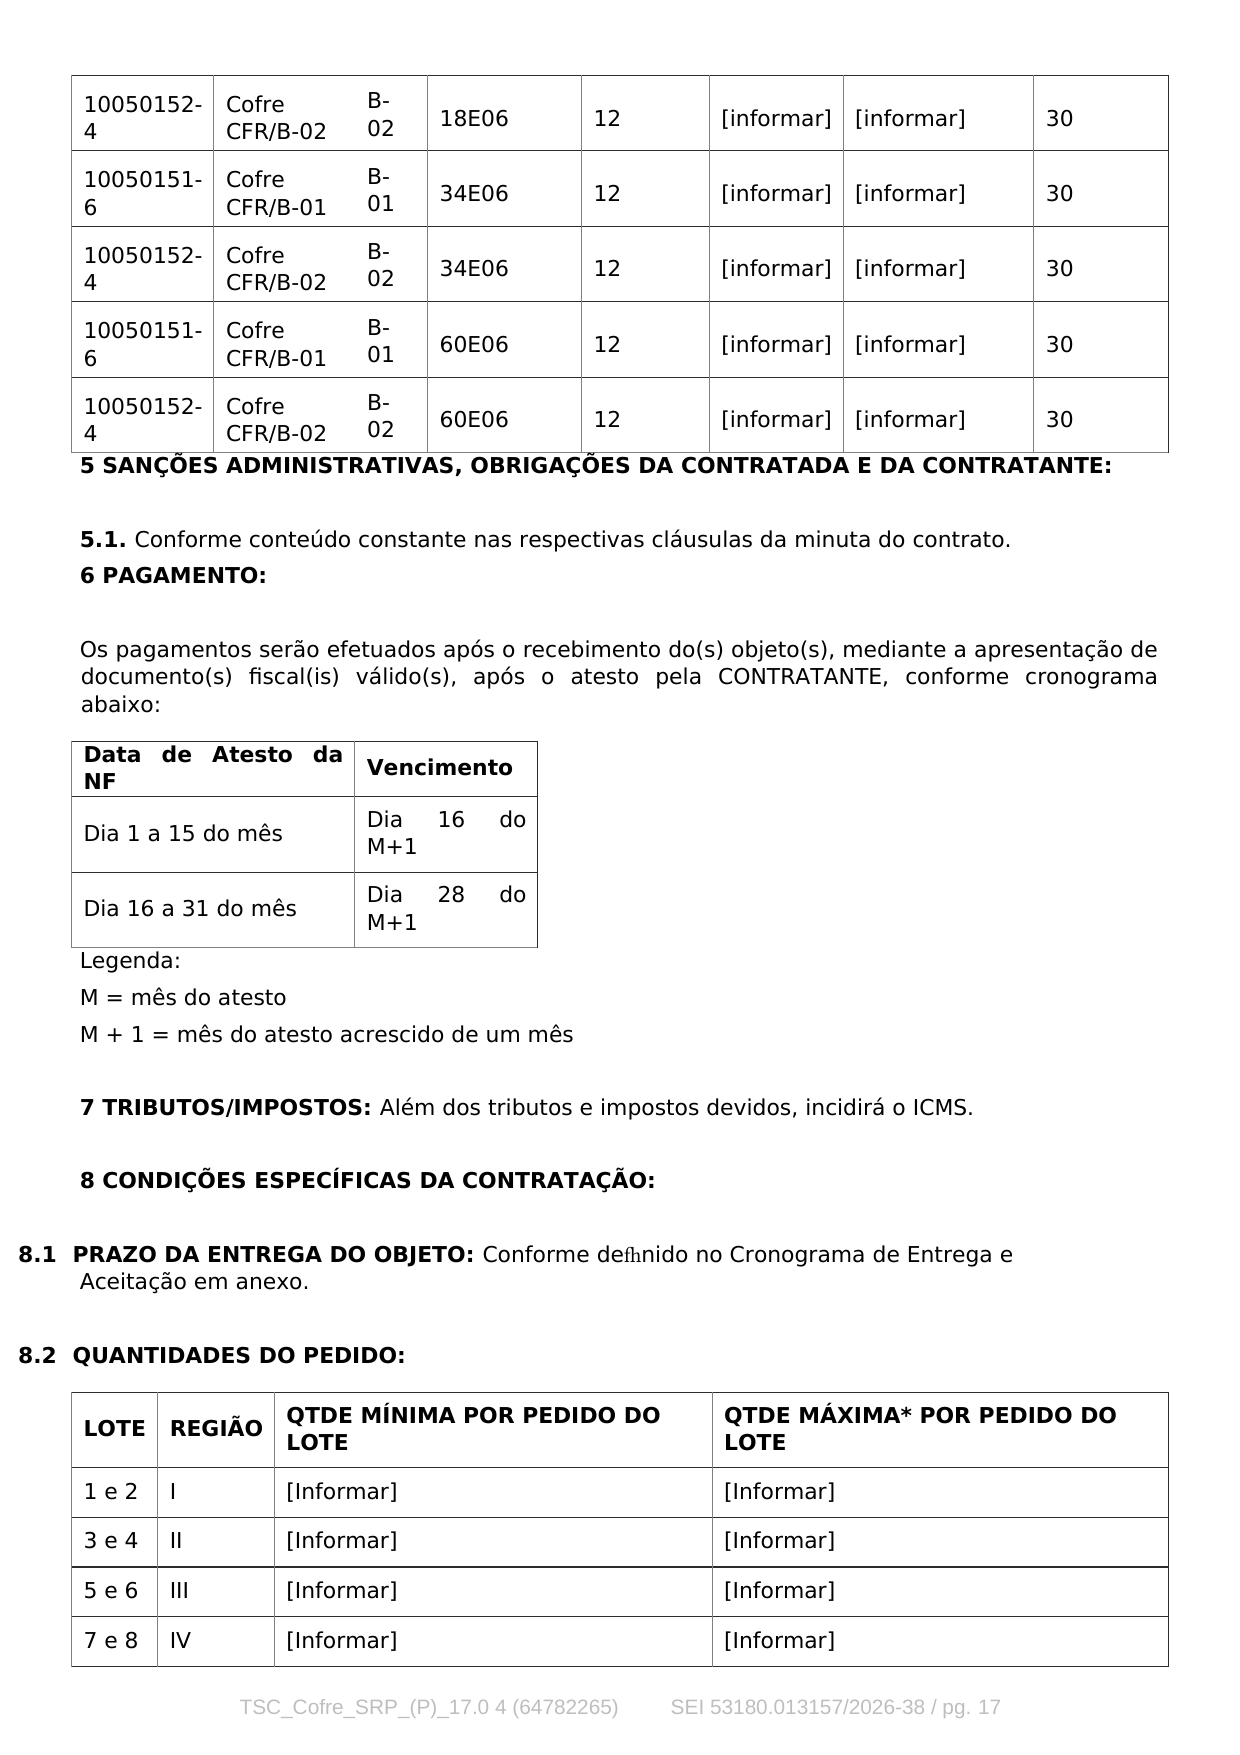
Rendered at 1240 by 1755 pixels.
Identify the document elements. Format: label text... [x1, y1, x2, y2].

table_cell B-02 [367, 378, 427, 452]
table_cell Cofre CFR/B-01 [214, 151, 367, 226]
list PRAZO DA ENTREGA DO OBJETO: Conforme denido no Cronograma de Entrega e [18, 1242, 1159, 1268]
text M + 1 = mês do atesto acrescido de um mês [79, 1022, 1159, 1047]
table_cell 7 e 8 [72, 1617, 157, 1666]
table_cell Cofre CFR/B-02 [214, 227, 367, 301]
table_cell 10050152- 4 [72, 227, 213, 301]
text M = mês do atesto [79, 985, 1159, 1010]
table_cell 10050151- 6 [72, 302, 213, 377]
table_cell 12 [582, 76, 709, 150]
table_cell 1 e 2 [72, 1468, 157, 1517]
list CONDIÇÕES ESPECÍFICAS DA CONTRATAÇÃO: [79, 1168, 1159, 1194]
table_cell 12 [582, 151, 709, 226]
text 5.1. Conforme conteúdo constante nas respectivas cláusulas da minuta do contrato. [79, 527, 1159, 552]
table_cell [Informar] [275, 1617, 712, 1666]
table_cell [Informar] [713, 1468, 1168, 1517]
table_cell IV [158, 1617, 274, 1666]
table_cell 18E06 [428, 76, 581, 150]
text Legenda: [79, 948, 1159, 974]
table_cell B-01 [367, 302, 427, 377]
table_cell Cofre CFR/B-02 [214, 76, 367, 150]
table_cell 3 e 4 [72, 1518, 157, 1566]
table_cell [Informar] [713, 1518, 1168, 1566]
text Os pagamentos serão efetuados após o recebimento do(s) objeto(s), mediante a apresentação de documento(s) fiscal(is) válido(s), após o atesto pela CONTRATANTE, conforme cronograma abaixo: [79, 637, 1159, 717]
table_header QTDE MÍNIMA POR PEDIDO DO LOTE [275, 1393, 712, 1467]
table_cell [Informar] [713, 1617, 1168, 1666]
table_cell 12 [582, 227, 709, 301]
table_cell 10050151- 6 [72, 151, 213, 226]
table_cell 10050152- 4 [72, 76, 213, 150]
table_header QTDE MÁXIMA* POR PEDIDO DO LOTE [713, 1393, 1168, 1467]
table_cell 60E06 [428, 302, 581, 377]
table_cell [informar] [844, 302, 1033, 377]
table_cell Cofre CFR/B-01 [214, 302, 367, 377]
table_cell 30 [1034, 76, 1168, 150]
table_cell [informar] [710, 227, 843, 301]
list PAGAMENTO: [79, 563, 1180, 589]
table_cell [informar] [844, 378, 1033, 452]
list QUANTIDADES DO PEDIDO: [18, 1343, 1159, 1368]
table_cell III [158, 1568, 274, 1616]
table_cell [informar] [710, 76, 843, 150]
text Aceitação em anexo. [79, 1269, 1159, 1295]
table_header Vencimento [355, 742, 537, 796]
table_cell Dia 16 a 31 do mês [72, 873, 354, 947]
table_cell 5 e 6 [72, 1568, 157, 1616]
list TRIBUTOS/IMPOSTOS: Além dos tributos e impostos devidos, incidirá o ICMS. [79, 1095, 1159, 1121]
table_cell [informar] [710, 302, 843, 377]
table_cell 30 [1034, 302, 1168, 377]
table_cell Dia 16 do M+1 [355, 797, 537, 872]
table_cell 34E06 [428, 227, 581, 301]
table_cell [Informar] [275, 1518, 712, 1566]
table_cell 30 [1034, 151, 1168, 226]
table_cell 30 [1034, 378, 1168, 452]
table_cell 12 [582, 378, 709, 452]
table_cell I [158, 1468, 274, 1517]
table_cell 10050152- 4 [72, 378, 213, 452]
table_header LOTE [72, 1393, 157, 1467]
table_cell [informar] [844, 76, 1033, 150]
table_cell B-01 [367, 151, 427, 226]
table_cell [Informar] [275, 1468, 712, 1517]
table_cell [informar] [710, 151, 843, 226]
table_cell Dia 1 a 15 do mês [72, 797, 354, 872]
table_cell [informar] [844, 151, 1033, 226]
table_cell 12 [582, 302, 709, 377]
table_cell Dia 28 do M+1 [355, 873, 537, 947]
table_cell 30 [1034, 227, 1168, 301]
table_cell II [158, 1518, 274, 1566]
table_cell B-02 [367, 76, 427, 150]
table_cell [Informar] [713, 1568, 1168, 1616]
table_cell [Informar] [275, 1568, 712, 1616]
table_cell 34E06 [428, 151, 581, 226]
table_cell [informar] [844, 227, 1033, 301]
table_header Data de Atesto da NF [72, 742, 354, 796]
table_cell [informar] [710, 378, 843, 452]
table_cell Cofre CFR/B-02 [214, 378, 367, 452]
table_cell 60E06 [428, 378, 581, 452]
list SANÇÕES ADMINISTRATIVAS, OBRIGAÇÕES DA CONTRATADA E DA CONTRATANTE: [79, 453, 1180, 479]
table_header REGIÃO [158, 1393, 274, 1467]
table_cell B-02 [367, 227, 427, 301]
